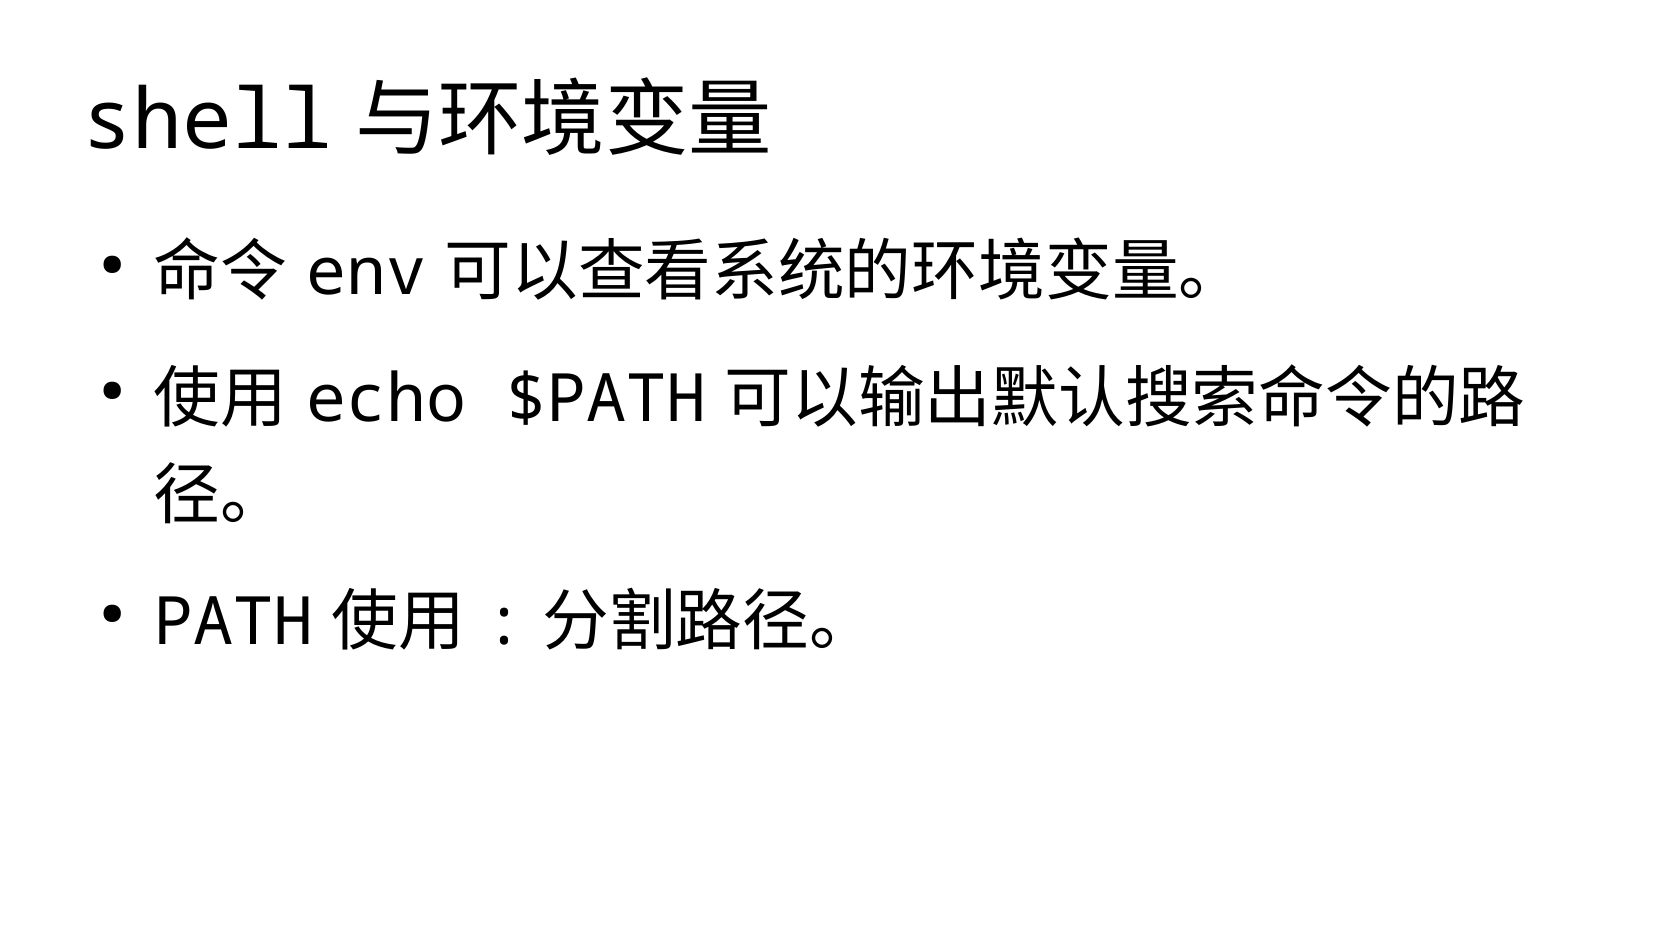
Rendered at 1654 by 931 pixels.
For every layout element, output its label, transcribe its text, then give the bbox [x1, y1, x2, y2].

list 命令env可以查看系统的环境变量。 使用echo $PATH可以输出默认搜索命令的路径。 PATH使用:分割路径。 [82, 217, 1571, 758]
title shell与环境变量 [82, 37, 1571, 189]
